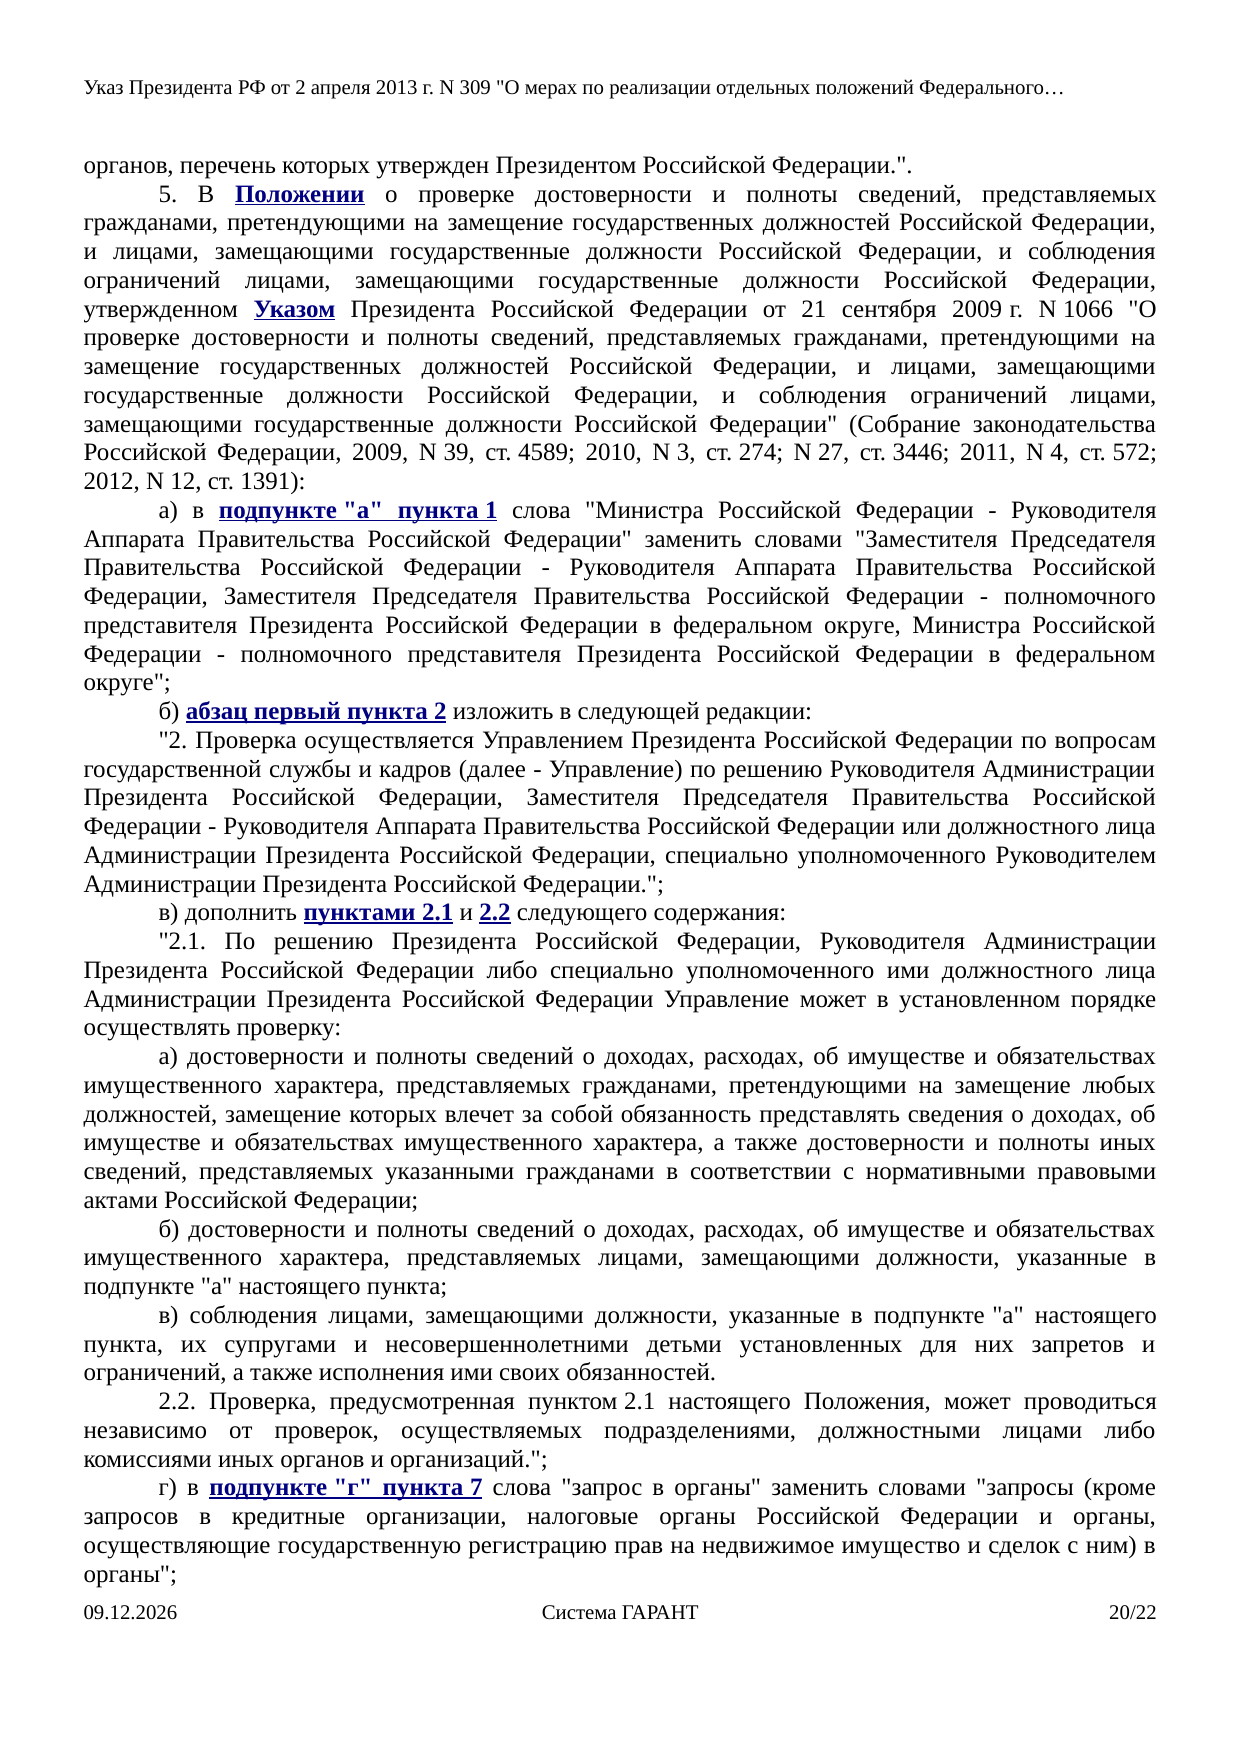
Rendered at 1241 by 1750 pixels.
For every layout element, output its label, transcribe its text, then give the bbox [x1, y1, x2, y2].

text 2.2. Проверка, предусмотренная пунктом 2.1 настоящего Положения, может проводиться независимо от проверок, осуществляемых подразделениями, должностными лицами либо комиссиями иных органов и организаций."; [83, 1386, 1157, 1472]
text б) абзац первый пункта 2 изложить в следующей редакции: [83, 696, 1157, 725]
text "2.1. По решению Президента Российской Федерации, Руководителя Администрации Президента Российской Федерации либо специально уполномоченного ими должностного лица Администрации Президента Российской Федерации Управление может в установленном порядке осуществлять проверку: [83, 926, 1157, 1041]
text "2. Проверка осуществляется Управлением Президента Российской Федерации по вопросам государственной службы и кадров (далее - Управление) по решению Руководителя Администрации Президента Российской Федерации, Заместителя Председателя Правительства Российской Федерации - Руководителя Аппарата Правительства Российской Федерации или должностного лица Администрации Президента Российской Федерации, специально уполномоченного Руководителем Администрации Президента Российской Федерации."; [83, 725, 1157, 897]
text в) соблюдения лицами, замещающими должности, указанные в подпункте "а" настоящего пункта, их супругами и несовершеннолетними детьми установленных для них запретов и ограничений, а также исполнения ими своих обязанностей. [83, 1300, 1157, 1386]
text органов, перечень которых утвержден Президентом Российской Федерации.". [83, 150, 1157, 179]
text б) достоверности и полноты сведений о доходах, расходах, об имуществе и обязательствах имущественного характера, представляемых лицами, замещающими должности, указанные в подпункте "а" настоящего пункта; [83, 1214, 1157, 1300]
text г) в подпункте "г" пункта 7 слова "запрос в органы" заменить словами "запросы (кроме запросов в кредитные организации, налоговые органы Российской Федерации и органы, осуществляющие государственную регистрацию прав на недвижимое имущество и сделок с ним) в органы"; [83, 1472, 1157, 1587]
text 5. В Положении о проверке достоверности и полноты сведений, представляемых гражданами, претендующими на замещение государственных должностей Российской Федерации, и лицами, замещающими государственные должности Российской Федерации, и соблюдения ограничений лицами, замещающими государственные должности Российской Федерации, утвержденном Указом Президента Российской Федерации от 21 сентября 2009 г. N 1066 "О проверке достоверности и полноты сведений, представляемых гражданами, претендующими на замещение государственных должностей Российской Федерации, и лицами, замещающими государственные должности Российской Федерации, и соблюдения ограничений лицами, замещающими государственные должности Российской Федерации" (Собрание законодательства Российской Федерации, 2009, N 39, ст. 4589; 2010, N 3, ст. 274; N 27, ст. 3446; 2011, N 4, ст. 572; 2012, N 12, ст. 1391): [83, 179, 1157, 495]
text а) достоверности и полноты сведений о доходах, расходах, об имуществе и обязательствах имущественного характера, представляемых гражданами, претендующими на замещение любых должностей, замещение которых влечет за собой обязанность представлять сведения о доходах, об имуществе и обязательствах имущественного характера, а также достоверности и полноты иных сведений, представляемых указанными гражданами в соответствии с нормативными правовыми актами Российской Федерации; [83, 1041, 1157, 1214]
text в) дополнить пунктами 2.1 и 2.2 следующего содержания: [83, 897, 1157, 926]
text а) в подпункте "а" пункта 1 слова "Министра Российской Федерации - Руководителя Аппарата Правительства Российской Федерации" заменить словами "Заместителя Председателя Правительства Российской Федерации - Руководителя Аппарата Правительства Российской Федерации, Заместителя Председателя Правительства Российской Федерации - полномочного представителя Президента Российской Федерации в федеральном округе, Министра Российской Федерации - полномочного представителя Президента Российской Федерации в федеральном округе"; [83, 495, 1157, 696]
